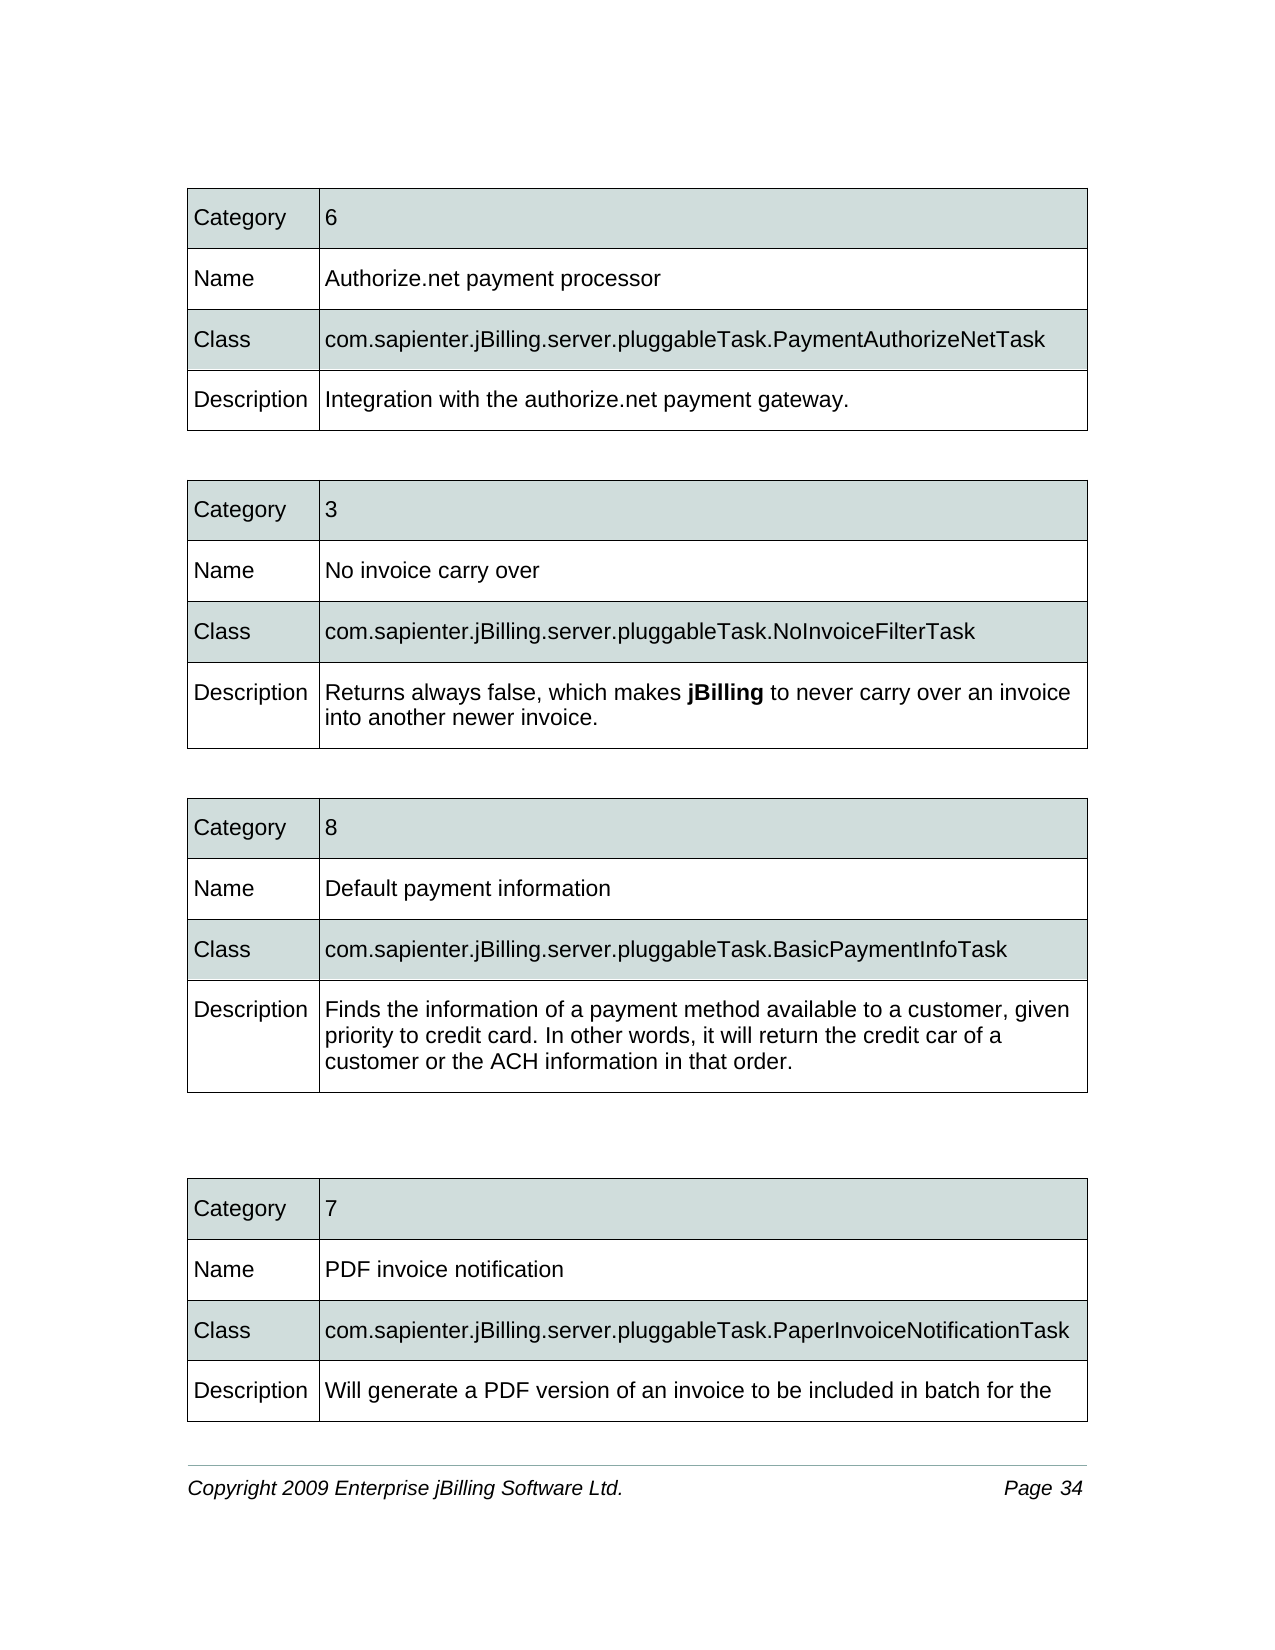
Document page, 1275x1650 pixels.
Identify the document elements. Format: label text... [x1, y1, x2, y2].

table_header Category [188, 1179, 319, 1239]
table_header Category [188, 799, 319, 858]
table_cell Integration with the authorize.net payment gateway. [320, 371, 1087, 430]
table_cell com.sapienter.jBilling.server.pluggableTask.BasicPaymentInfoTask [320, 920, 1087, 979]
table_cell PDF invoice notification [320, 1240, 1087, 1300]
table_cell No invoice carry over [320, 541, 1087, 601]
table_cell Description [188, 981, 319, 1092]
table_cell Name [188, 1240, 319, 1300]
table_cell Name [188, 249, 319, 309]
table_header Category [188, 189, 319, 248]
table_cell Description [188, 371, 319, 430]
table_cell Authorize.net payment processor [320, 249, 1087, 309]
table_cell com.sapienter.jBilling.server.pluggableTask.PaperInvoiceNotificationTask [320, 1301, 1087, 1360]
table_header 7 [320, 1179, 1087, 1239]
table_header 8 [320, 799, 1087, 858]
table_cell Returns always false, which makes jBilling to never carry over an invoice into another newer invoice. [320, 663, 1087, 748]
table_header Category [188, 481, 319, 540]
table_header 6 [320, 189, 1087, 248]
table_cell Will generate a PDF version of an invoice to be included in batch for the [320, 1361, 1087, 1421]
table_cell Class [188, 310, 319, 369]
table_cell Class [188, 920, 319, 979]
table_cell com.sapienter.jBilling.server.pluggableTask.NoInvoiceFilterTask [320, 602, 1087, 662]
table_cell Default payment information [320, 859, 1087, 919]
table_cell Description [188, 663, 319, 748]
table_cell Class [188, 602, 319, 662]
table_cell Name [188, 859, 319, 919]
table_cell Description [188, 1361, 319, 1421]
table_cell Finds the information of a payment method available to a customer, given priority to credit card. In other words, it will return the credit car of a customer or the ACH information in that order. [320, 981, 1087, 1092]
table_cell Name [188, 541, 319, 601]
table_header 3 [320, 481, 1087, 540]
table_cell Class [188, 1301, 319, 1360]
table_cell com.sapienter.jBilling.server.pluggableTask.PaymentAuthorizeNetTask [320, 310, 1087, 369]
